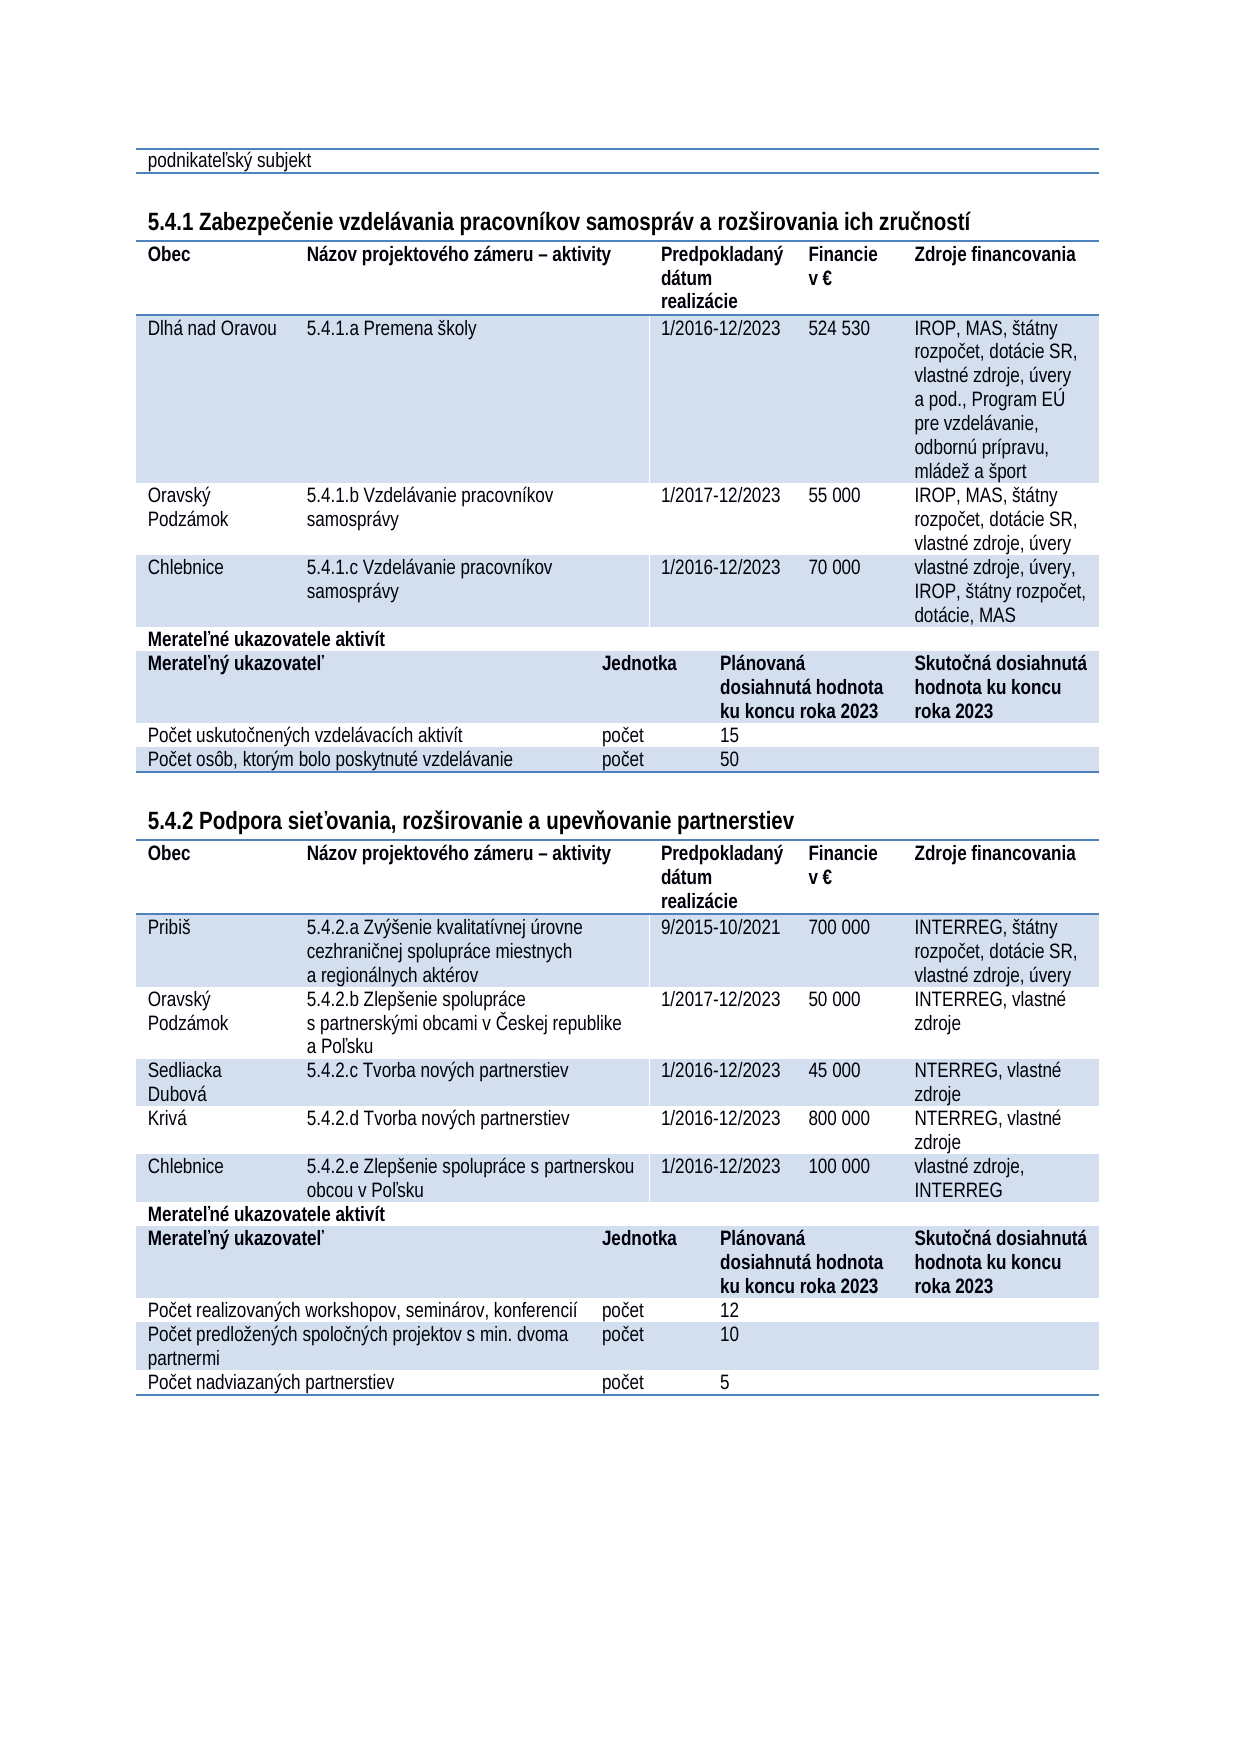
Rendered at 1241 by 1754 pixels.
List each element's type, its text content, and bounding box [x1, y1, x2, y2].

table_cell Oravský Podzámok [136, 483, 295, 555]
table_cell 1/2017-12/2023 [650, 483, 797, 555]
table_cell 5.4.2.e Zlepšenie spolupráce s partnerskou obcou v Poľsku [295, 1154, 649, 1202]
table_cell 10 [709, 1322, 903, 1370]
table_cell Skutočná dosiahnutá hodnota ku koncu roka 2023 [903, 1226, 1099, 1298]
table_header Názov projektového zámeru – aktivity [295, 841, 649, 913]
table_header Obec [136, 242, 295, 313]
table_cell Pribiš [136, 915, 295, 987]
table_cell Merateľný ukazovateľ [136, 1226, 591, 1298]
table_cell 1/2017-12/2023 [650, 987, 797, 1058]
table_cell [903, 1370, 1099, 1394]
table_header Financie v € [797, 242, 903, 313]
table_cell Sedliacka Dubová [136, 1059, 295, 1106]
table_cell Merateľný ukazovateľ [136, 651, 591, 723]
table_cell 1/2016-12/2023 [650, 1106, 797, 1154]
table_cell Plánovaná dosiahnutá hodnota ku koncu roka 2023 [709, 651, 903, 723]
table_cell IROP, MAS, štátny rozpočet, dotácie SR, vlastné zdroje, úvery [903, 483, 1099, 555]
table_cell NTERREG, vlastné zdroje [903, 1106, 1099, 1154]
table_cell INTERREG, vlastné zdroje [903, 987, 1099, 1058]
table_cell 5.4.1.c Vzdelávanie pracovníkov samosprávy [295, 555, 649, 627]
text 5.4.2 Podpora sieťovania, rozširovanie a upevňovanie partnerstiev [148, 806, 1093, 834]
table_cell Jednotka [591, 1226, 709, 1298]
table_cell 1/2016-12/2023 [650, 1059, 797, 1106]
table_cell 12 [709, 1298, 903, 1322]
table_cell počet [591, 1370, 709, 1394]
table_cell Krivá [136, 1106, 295, 1154]
table_cell 5.4.1.a Premena školy [295, 316, 649, 483]
text 5.4.1 Zabezpečenie vzdelávania pracovníkov samospráv a rozširovania ich zručností [148, 207, 1093, 235]
table_cell 50 000 [797, 987, 903, 1058]
table_header Financie v € [797, 841, 903, 913]
table_cell [903, 1322, 1099, 1370]
table_cell 70 000 [797, 555, 903, 627]
table_cell Chlebnice [136, 555, 295, 627]
table_header Predpokladaný dátum realizácie [650, 841, 797, 913]
table_cell 9/2015-10/2021 [650, 915, 797, 987]
table_cell 5 [709, 1370, 903, 1394]
table_cell [709, 150, 903, 172]
table_cell počet [591, 723, 709, 747]
table_cell NTERREG, vlastné zdroje [903, 1059, 1099, 1106]
table_cell [591, 150, 709, 172]
table_cell [903, 150, 1099, 172]
table_cell 524 530 [797, 316, 903, 483]
table_cell IROP, MAS, štátny rozpočet, dotácie SR, vlastné zdroje, úvery a pod., Program EÚ pre vzdelávanie, odbornú prípravu, mládež a šport [903, 316, 1099, 483]
table_cell Plánovaná dosiahnutá hodnota ku koncu roka 2023 [709, 1226, 903, 1298]
table_cell 700 000 [797, 915, 903, 987]
table_cell Chlebnice [136, 1154, 295, 1202]
table_cell Merateľné ukazovatele aktivít [136, 1202, 1099, 1226]
table_cell 55 000 [797, 483, 903, 555]
table_cell 5.4.2.a Zvýšenie kvalitatívnej úrovne cezhraničnej spolupráce miestnych a regionálnych aktérov [295, 915, 649, 987]
table_cell 1/2016-12/2023 [650, 316, 797, 483]
table_cell 5.4.2.b Zlepšenie spolupráce s partnerskými obcami v Českej republike a Poľsku [295, 987, 649, 1058]
table_cell vlastné zdroje, INTERREG [903, 1154, 1099, 1202]
table_cell Oravský Podzámok [136, 987, 295, 1058]
table_cell [903, 1298, 1099, 1322]
table_cell Počet predložených spoločných projektov s min. dvoma partnermi [136, 1322, 591, 1370]
table_cell vlastné zdroje, úvery, IROP, štátny rozpočet, dotácie, MAS [903, 555, 1099, 627]
table_header Predpokladaný dátum realizácie [650, 242, 797, 313]
table_header Obec [136, 841, 295, 913]
table_cell [903, 723, 1099, 747]
table_cell počet [591, 1322, 709, 1370]
table_cell Jednotka [591, 651, 709, 723]
table_cell 100 000 [797, 1154, 903, 1202]
table_cell počet [591, 1298, 709, 1322]
table_cell INTERREG, štátny rozpočet, dotácie SR, vlastné zdroje, úvery [903, 915, 1099, 987]
table_cell počet [591, 747, 709, 771]
table_header Názov projektového zámeru – aktivity [295, 242, 649, 313]
table_cell 45 000 [797, 1059, 903, 1106]
table_cell Počet osôb, ktorým bolo poskytnuté vzdelávanie [136, 747, 591, 771]
table_cell 5.4.2.d Tvorba nových partnerstiev [295, 1106, 649, 1154]
table_cell 1/2016-12/2023 [650, 555, 797, 627]
table_cell Skutočná dosiahnutá hodnota ku koncu roka 2023 [903, 651, 1099, 723]
table_cell 5.4.2.c Tvorba nových partnerstiev [295, 1059, 649, 1106]
table_header Zdroje financovania [903, 841, 1099, 913]
table_cell 50 [709, 747, 903, 771]
table_cell Počet realizovaných workshopov, seminárov, konferencií [136, 1298, 591, 1322]
table_header Zdroje financovania [903, 242, 1099, 313]
table_cell podnikateľský subjekt [136, 150, 591, 172]
table_cell 800 000 [797, 1106, 903, 1154]
table_cell 5.4.1.b Vzdelávanie pracovníkov samosprávy [295, 483, 649, 555]
table_cell Dlhá nad Oravou [136, 316, 295, 483]
table_cell Počet uskutočnených vzdelávacích aktivít [136, 723, 591, 747]
table_cell [903, 747, 1099, 771]
table_cell Merateľné ukazovatele aktivít [136, 627, 1099, 651]
table_cell 1/2016-12/2023 [650, 1154, 797, 1202]
table_cell 15 [709, 723, 903, 747]
table_cell Počet nadviazaných partnerstiev [136, 1370, 591, 1394]
